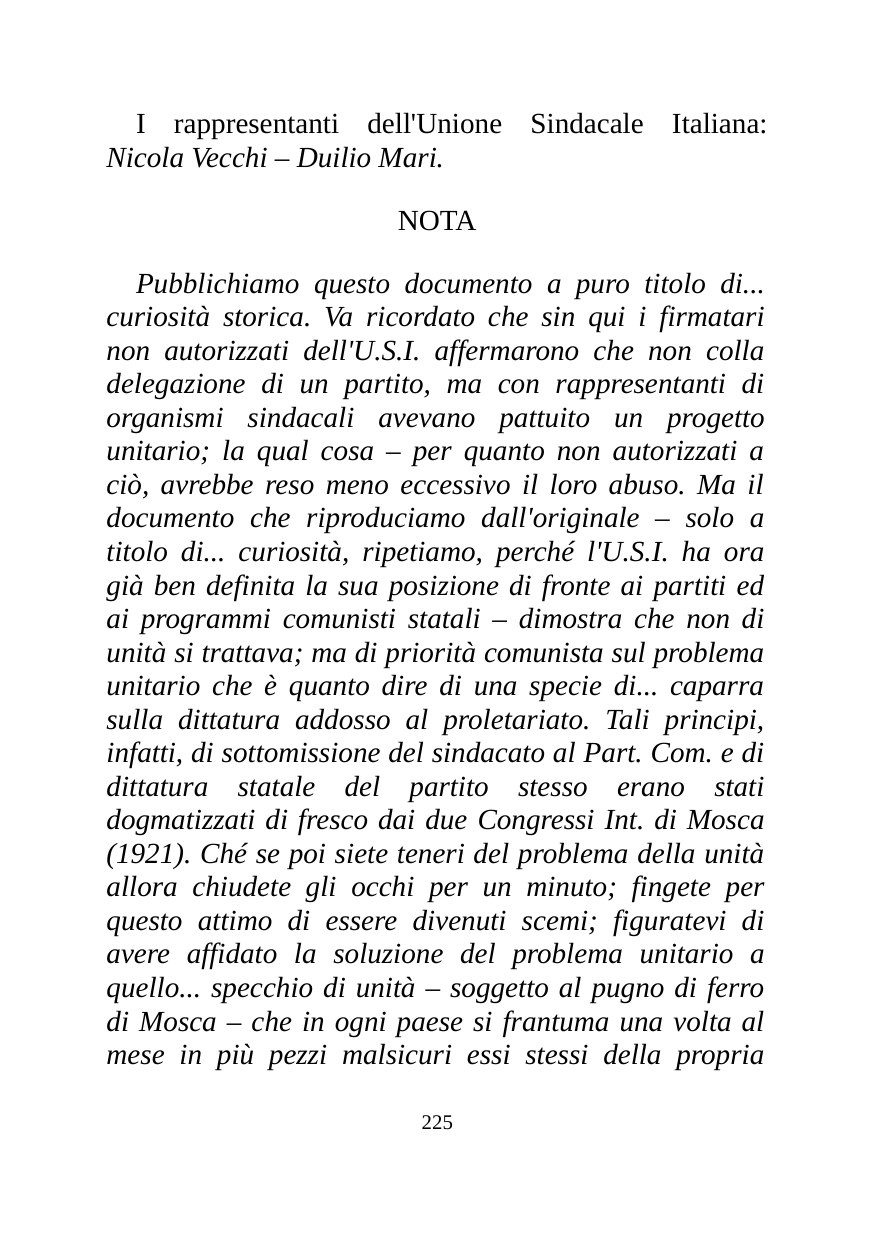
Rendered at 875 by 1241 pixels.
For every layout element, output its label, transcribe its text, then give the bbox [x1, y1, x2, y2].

text Pubblichiamo questo documento a puro titolo di... curiosità storica. Va ricordato che sin qui i firmatari non autorizzati dell'U.S.I. affermarono che non colla delegazione di un partito, ma con rappresentanti di organismi sindacali avevano pattuito un progetto unitario; la qual cosa – per quanto non autorizzati a ciò, avrebbe reso meno eccessivo il loro abuso. Ma il documento che riproduciamo dall'originale – solo a titolo di... curiosità, ripetiamo, perché l'U.S.I. ha ora già ben definita la sua posizione di fronte ai partiti ed ai programmi comunisti statali – dimostra che non di unità si trattava; ma di priorità comunista sul problema unitario che è quanto dire di una specie di... caparra sulla dittatura addosso al proletariato. Tali principi, infatti, di sottomissione del sindacato al Part. Com. e di dittatura statale del partito stesso erano stati dogmatizzati di fresco dai due Congressi Int. di Mosca (1921). Ché se poi siete teneri del problema della unità allora chiudete gli occhi per un minuto; fingete per questo attimo di essere divenuti scemi; figuratevi di avere affidato la soluzione del problema unitario a quello... specchio di unità – soggetto al pugno di ferro di Mosca – che in ogni paese si frantuma una volta al mese in più pezzi malsicuri essi stessi della propria [106, 266, 768, 1071]
text I rappresentanti dell'Unione Sindacale Italiana: Nicola Vecchi – Duilio Mari. [106, 106, 768, 173]
text NOTA [106, 203, 768, 236]
